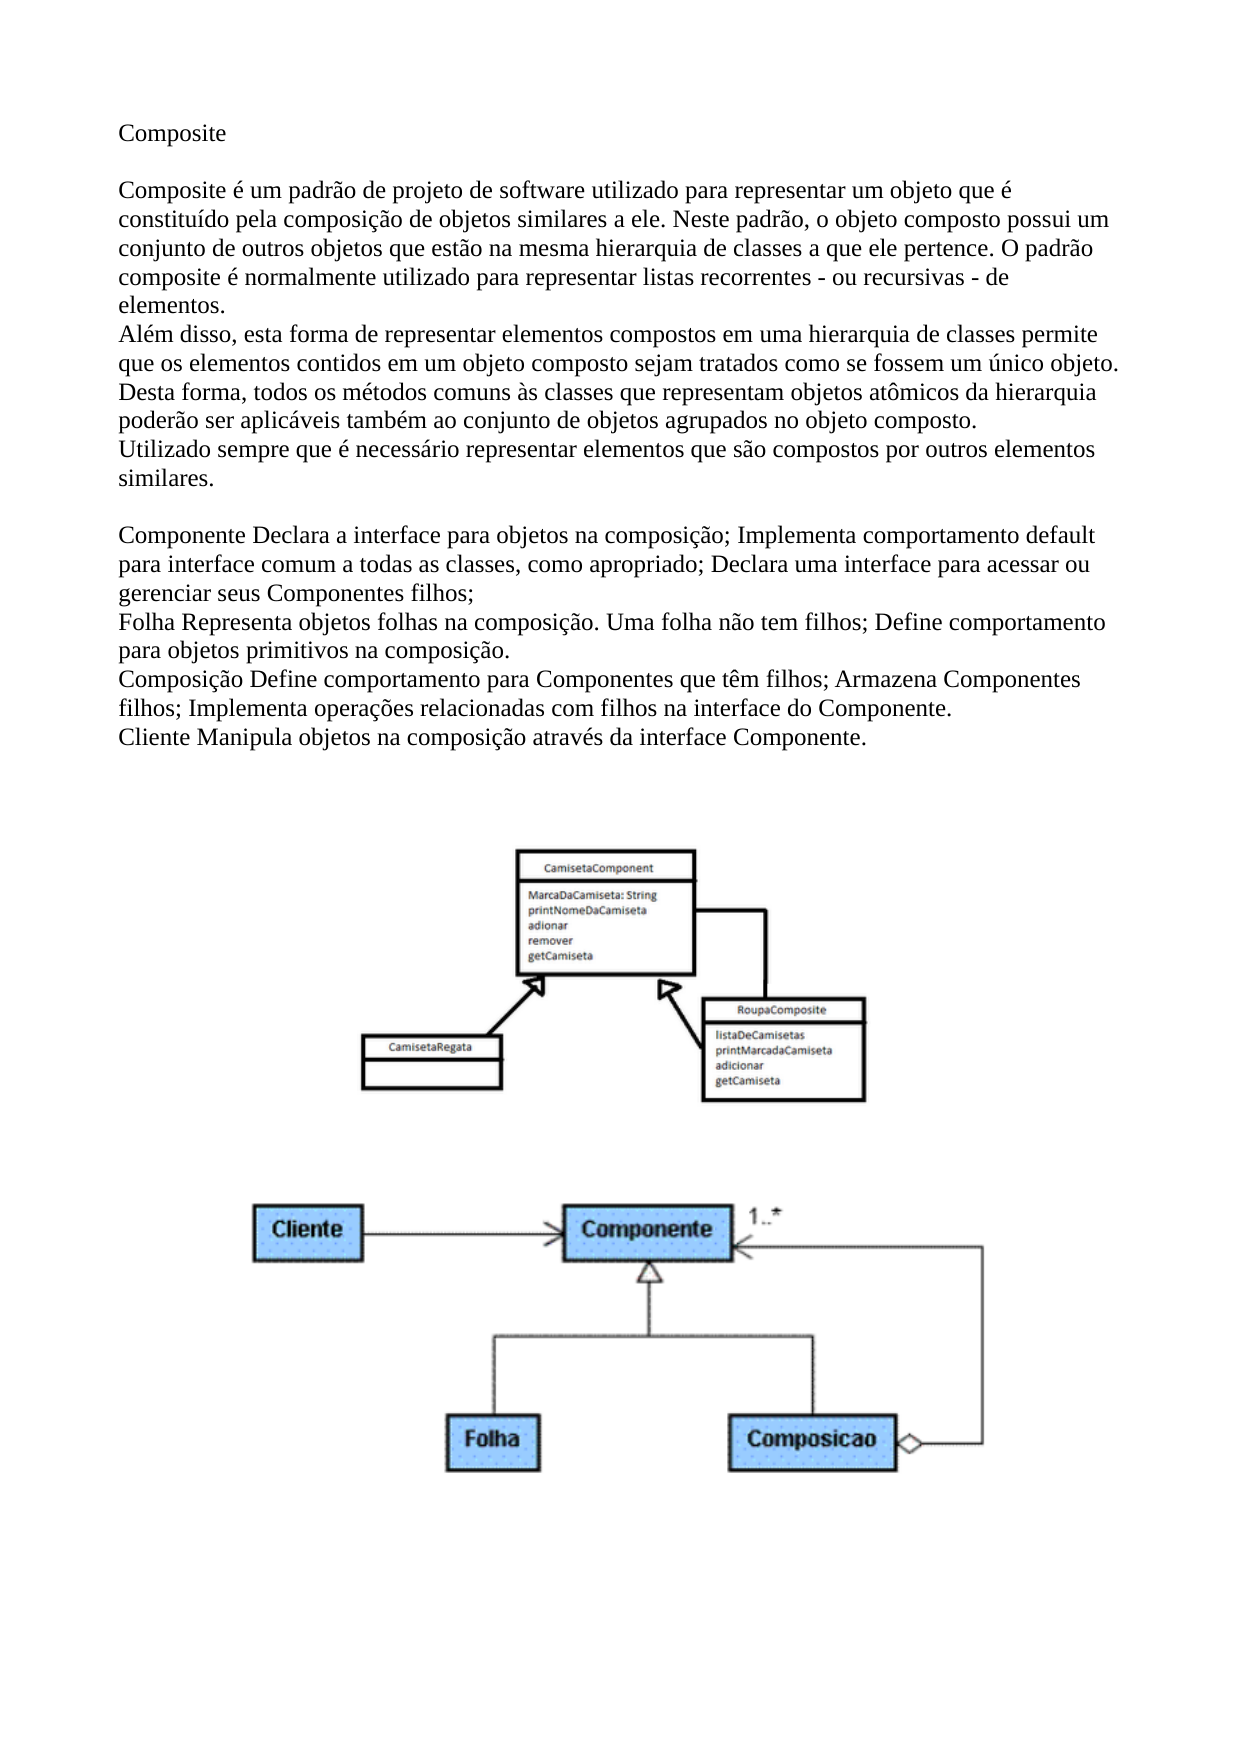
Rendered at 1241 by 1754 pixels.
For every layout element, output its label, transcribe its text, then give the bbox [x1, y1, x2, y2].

picture [249, 1171, 992, 1509]
text Composite [118, 118, 1122, 147]
text Cliente Manipula objetos na composição através da interface Componente. [118, 722, 1122, 751]
text Utilizado sempre que é necessário representar elementos que são compostos por outros elementos similares. [118, 434, 1122, 492]
text Componente Declara a interface para objetos na composição; Implementa comportamento default para interface comum a todas as classes, como apropriado; Declara uma interface para acessar ou gerenciar seus Componentes filhos; [118, 521, 1122, 607]
text Composite é um padrão de projeto de software utilizado para representar um objeto que é constituído pela composição de objetos similares a ele. Neste padrão, o objeto composto possui um conjunto de outros objetos que estão na mesma hierarquia de classes a que ele pertence. O padrão composite é normalmente utilizado para representar listas recorrentes - ou recursivas - de elementos. [118, 176, 1122, 319]
text Composição Define comportamento para Componentes que têm filhos; Armazena Componentes filhos; Implementa operações relacionadas com filhos na interface do Componente. [118, 664, 1122, 722]
picture [352, 808, 888, 1121]
text Folha Representa objetos folhas na composição. Uma folha não tem filhos; Define comportamento para objetos primitivos na composição. [118, 607, 1122, 664]
text Além disso, esta forma de representar elementos compostos em uma hierarquia de classes permite que os elementos contidos em um objeto composto sejam tratados como se fossem um único objeto. Desta forma, todos os métodos comuns às classes que representam objetos atômicos da hierarquia poderão ser aplicáveis também ao conjunto de objetos agrupados no objeto composto. [118, 319, 1122, 434]
